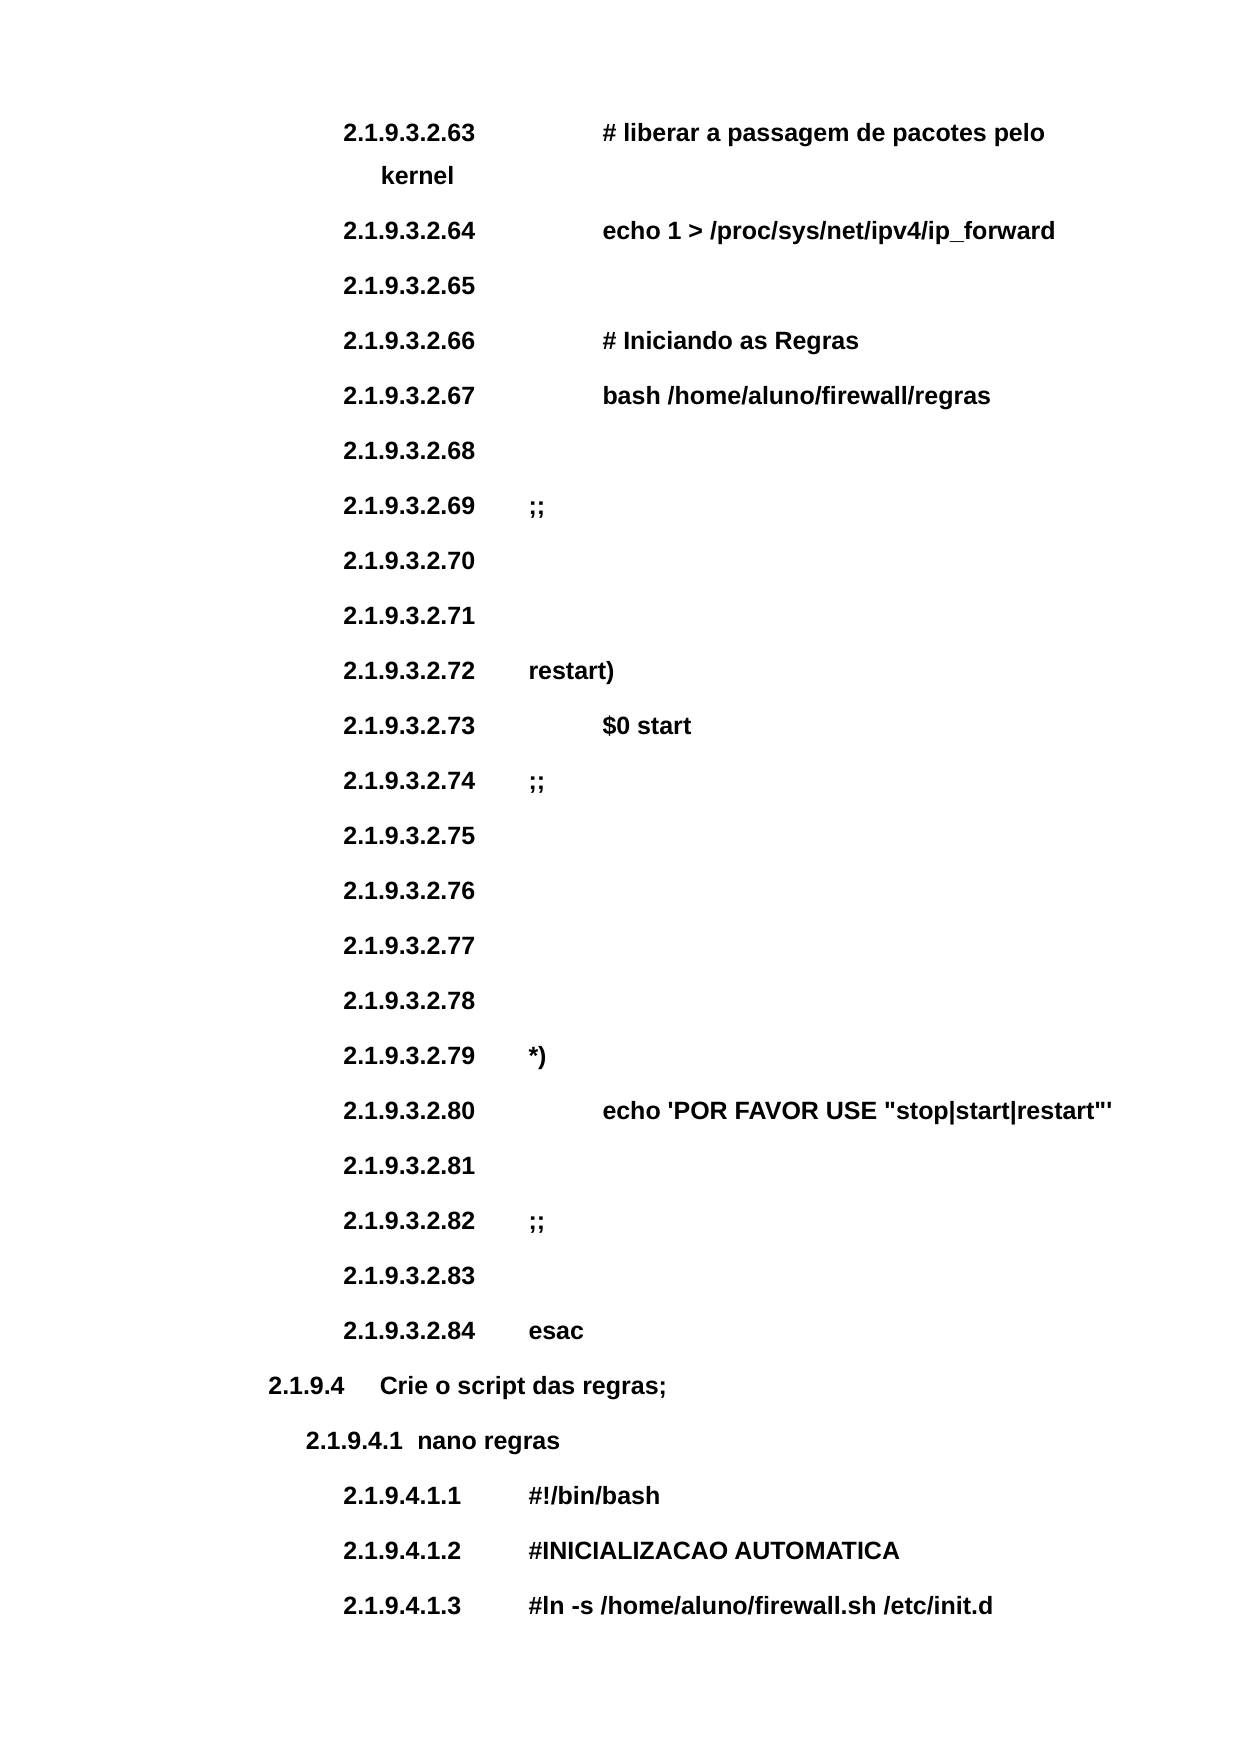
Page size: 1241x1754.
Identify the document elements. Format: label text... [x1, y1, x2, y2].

list ;; [343, 491, 1122, 520]
list #INICIALIZACAO AUTOMATICA [343, 1536, 1122, 1565]
list $0 start [343, 711, 1122, 740]
list #!/bin/bash [343, 1481, 1122, 1510]
list bash /home/aluno/firewall/regras [343, 381, 1122, 410]
list echo 1 > /proc/sys/net/ipv4/ip_forward [343, 216, 1122, 245]
list nano regras [306, 1426, 1122, 1455]
list restart) [343, 656, 1122, 685]
list ;; [343, 1206, 1122, 1235]
list *) [343, 1041, 1122, 1070]
list # Iniciando as Regras [343, 326, 1122, 355]
list # liberar a passagem de pacotes pelo kernel [343, 118, 1122, 190]
list ;; [343, 766, 1122, 795]
list Crie o script das regras; [268, 1371, 1122, 1400]
list echo 'POR FAVOR USE "stop|start|restart"' [343, 1096, 1122, 1125]
list esac [343, 1316, 1122, 1345]
list #ln -s /home/aluno/firewall.sh /etc/init.d [343, 1591, 1122, 1620]
